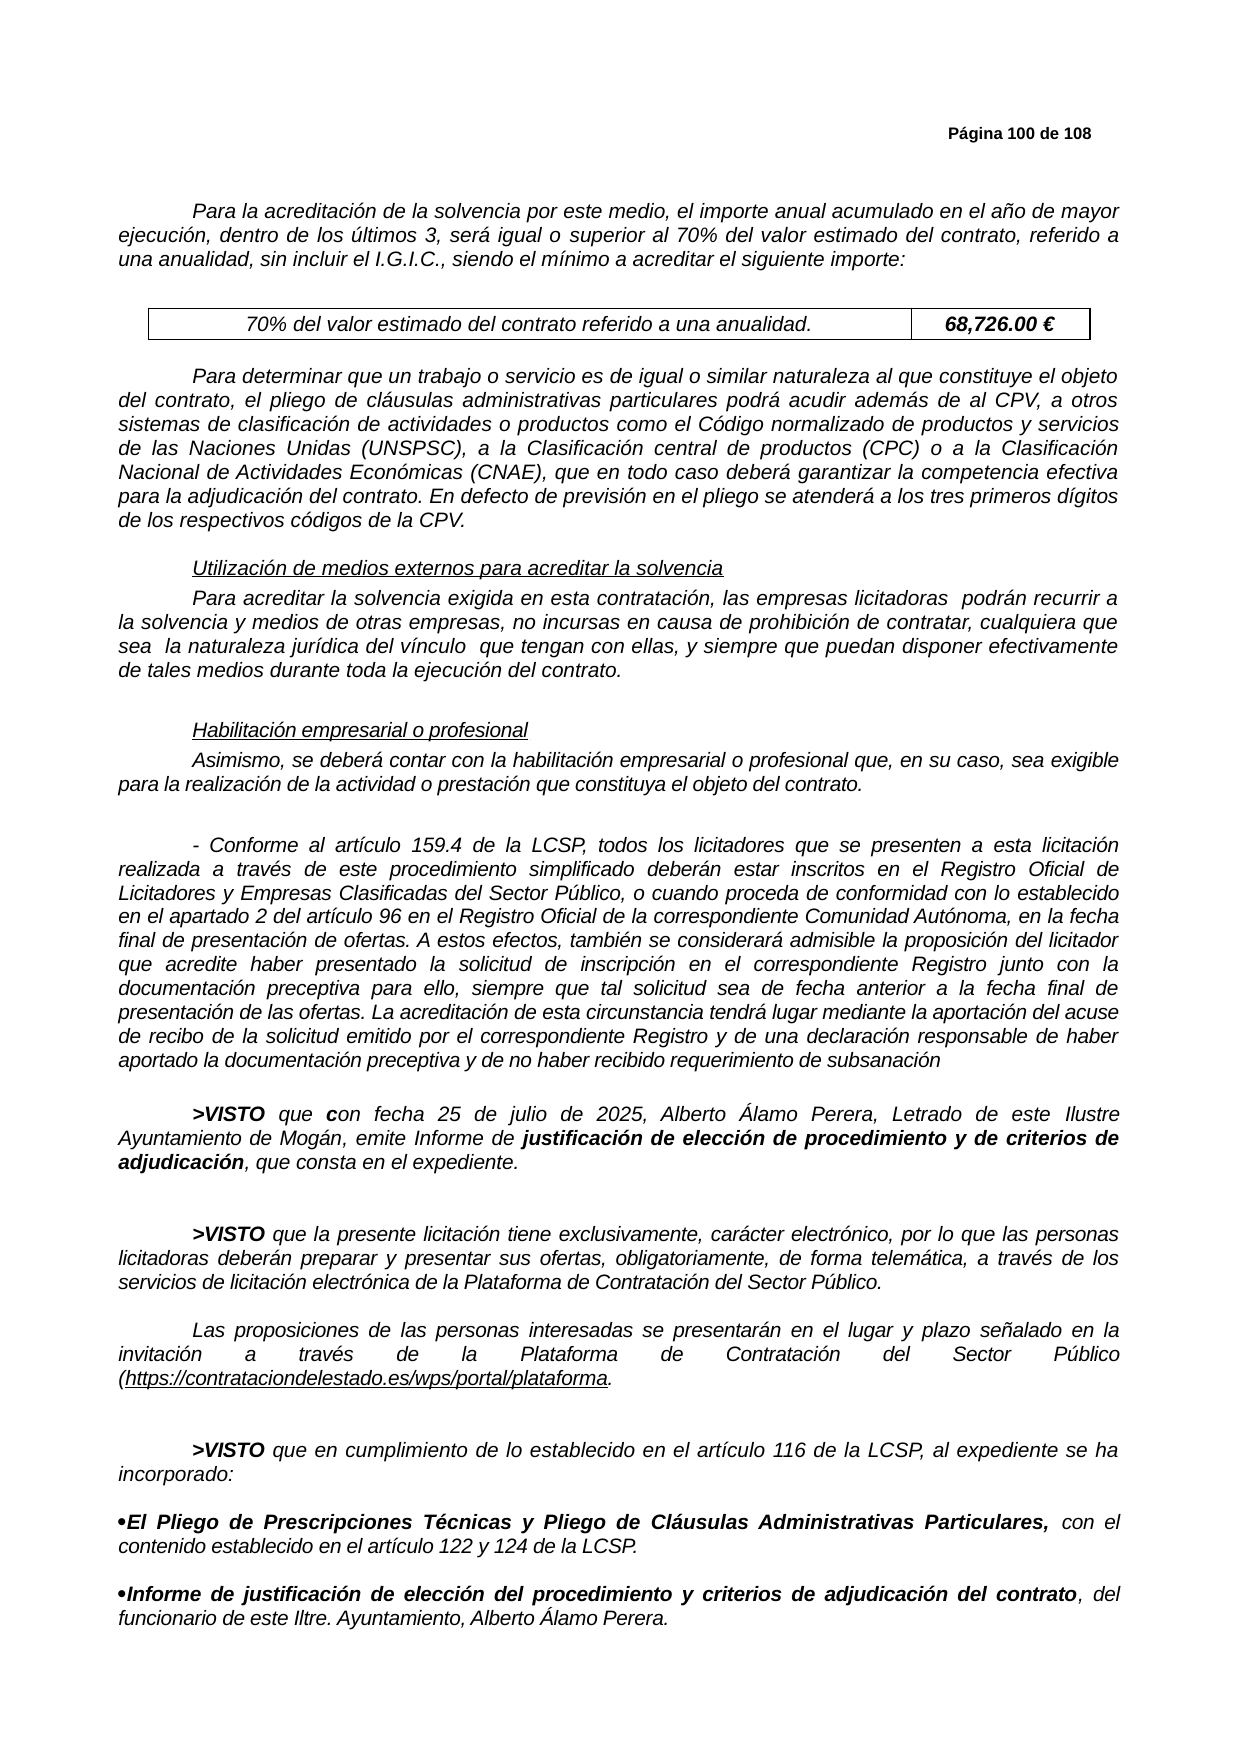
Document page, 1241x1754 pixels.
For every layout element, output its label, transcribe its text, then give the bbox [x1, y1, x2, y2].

text Asimismo, se deberá contar con la habilitación empresarial o profesional que, en su caso, sea exigible para la realización de la actividad o prestación que constituya el objeto del contrato. [118, 748, 1122, 796]
text - Conforme al artículo 159.4 de la LCSP, todos los licitadores que se presenten a esta licitación realizada a través de este procedimiento simplificado deberán estar inscritos en el Registro Oficial de Licitadores y Empresas Clasificadas del Sector Público, o cuando proceda de conformidad con lo establecido en el apartado 2 del artículo 96 en el Registro Oficial de la correspondiente Comunidad Autónoma, en la fecha final de presentación de ofertas. A estos efectos, también se considerará admisible la proposición del licitador que acredite haber presentado la solicitud de inscripción en el correspondiente Registro junto con la documentación preceptiva para ello, siempre que tal solicitud sea de fecha anterior a la fecha final de presentación de las ofertas. La acreditación de esta circunstancia tendrá lugar mediante la aportación del acuse de recibo de la solicitud emitido por el correspondiente Registro y de una declaración responsable de haber aportado la documentación preceptiva y de no haber recibido requerimiento de subsanación [118, 832, 1122, 1072]
list Informe de justificación de elección del procedimiento y criterios de adjudicación del contrato, del funcionario de este Iltre. Ayuntamiento, Alberto Álamo Perera. [118, 1581, 1122, 1629]
text Utilización de medios externos para acreditar la solvencia [118, 555, 1122, 579]
text Para la acreditación de la solvencia por este medio, el importe anual acumulado en el año de mayor ejecución, dentro de los últimos 3, será igual o superior al 70% del valor estimado del contrato, referido a una anualidad, sin incluir el I.G.I.C., siendo el mínimo a acreditar el siguiente importe: [118, 199, 1122, 271]
list El Pliego de Prescripciones Técnicas y Pliego de Cláusulas Administrativas Particulares, con el contenido establecido en el artículo 122 y 124 de la LCSP. [118, 1509, 1122, 1557]
text Las proposiciones de las personas interesadas se presentarán en el lugar y plazo señalado en la invitación a través de la Plataforma de Contratación del Sector Público (https://contrataciondelestado.es/wps/portal/plataforma. [118, 1318, 1122, 1390]
text Para acreditar la solvencia exigida en esta contratación, las empresas licitadoras podrán recurrir a la solvencia y medios de otras empresas, no incursas en causa de prohibición de contratar, cualquiera que sea la naturaleza jurídica del vínculo que tengan con ellas, y siempre que puedan disponer efectivamente de tales medios durante toda la ejecución del contrato. [118, 586, 1122, 681]
text >VISTO que la presente licitación tiene exclusivamente, carácter electrónico, por lo que las personas licitadoras deberán preparar y presentar sus ofertas, obligatoriamente, de forma telemática, a través de los servicios de licitación electrónica de la Plataforma de Contratación del Sector Público. [118, 1222, 1122, 1294]
table_header 70% del valor estimado del contrato referido a una anualidad. [149, 309, 911, 339]
text >VISTO que con fecha 25 de julio de 2025, Alberto Álamo Perera, Letrado de este Ilustre Ayuntamiento de Mogán, emite Informe de justificación de elección de procedimiento y de criterios de adjudicación, que consta en el expediente. [118, 1102, 1122, 1174]
text Habilitación empresarial o profesional [118, 718, 1122, 742]
text >VISTO que en cumplimiento de lo establecido en el artículo 116 de la LCSP, al expediente se ha incorporado: [118, 1438, 1122, 1486]
text Para determinar que un trabajo o servicio es de igual o similar naturaleza al que constituye el objeto del contrato, el pliego de cláusulas administrativas particulares podrá acudir además de al CPV, a otros sistemas de clasificación de actividades o productos como el Código normalizado de productos y servicios de las Naciones Unidas (UNSPSC), a la Clasificación central de productos (CPC) o a la Clasificación Nacional de Actividades Económicas (CNAE), que en todo caso deberá garantizar la competencia efectiva para la adjudicación del contrato. En defecto de previsión en el pliego se atenderá a los tres primeros dígitos de los respectivos códigos de la CPV. [118, 364, 1122, 531]
table_header 68.726,00 € [912, 309, 1089, 339]
